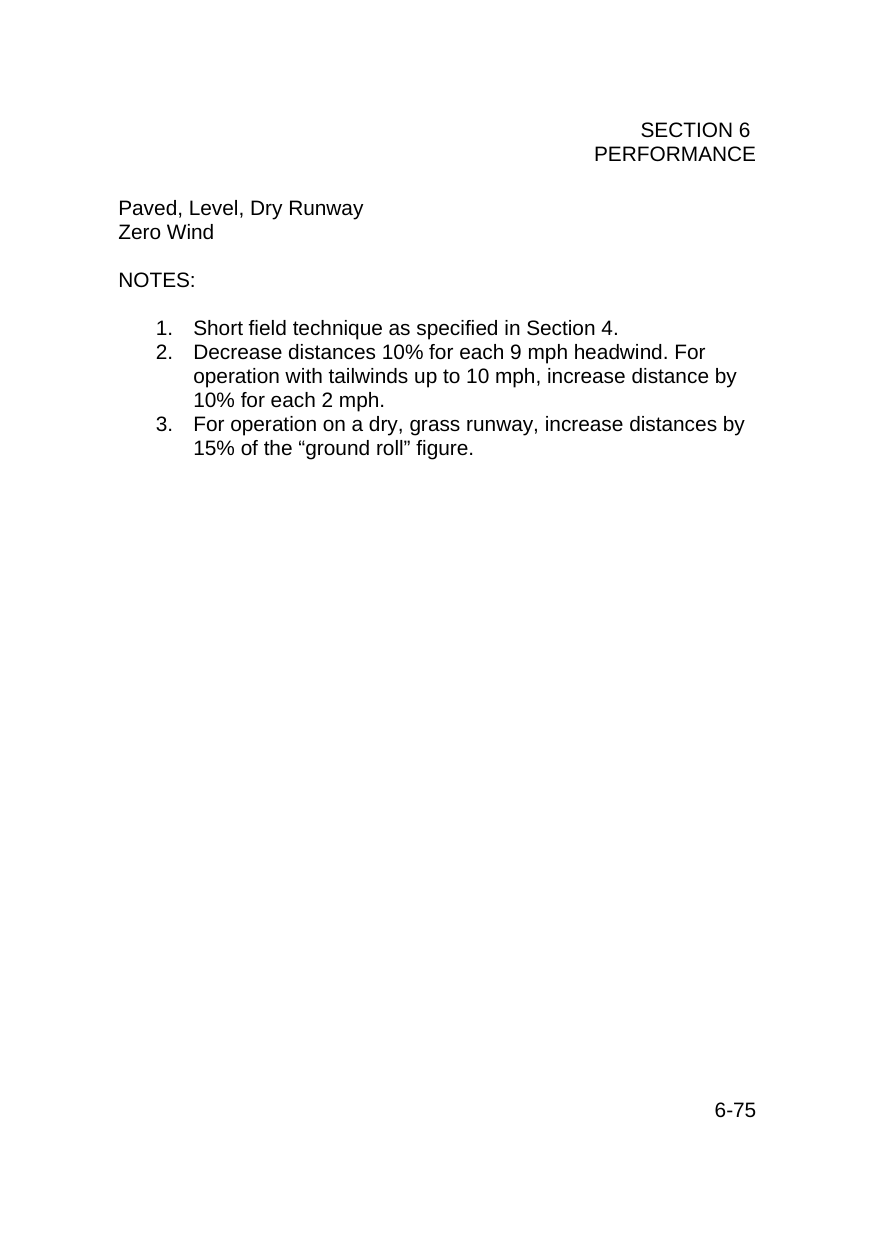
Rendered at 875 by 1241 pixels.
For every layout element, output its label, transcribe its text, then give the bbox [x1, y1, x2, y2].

list Decrease distances 10% for each 9 mph headwind. For operation with tailwinds up to 10 mph, increase distance by 10% for each 2 mph. [156, 340, 756, 412]
list Short field technique as specified in Section 4. [156, 316, 756, 340]
text Zero Wind [118, 220, 756, 244]
text Paved, Level, Dry Runway [118, 196, 756, 220]
text NOTES: [118, 268, 756, 292]
list For operation on a dry, grass runway, increase distances by 15% of the “ground roll” figure. [156, 412, 756, 459]
